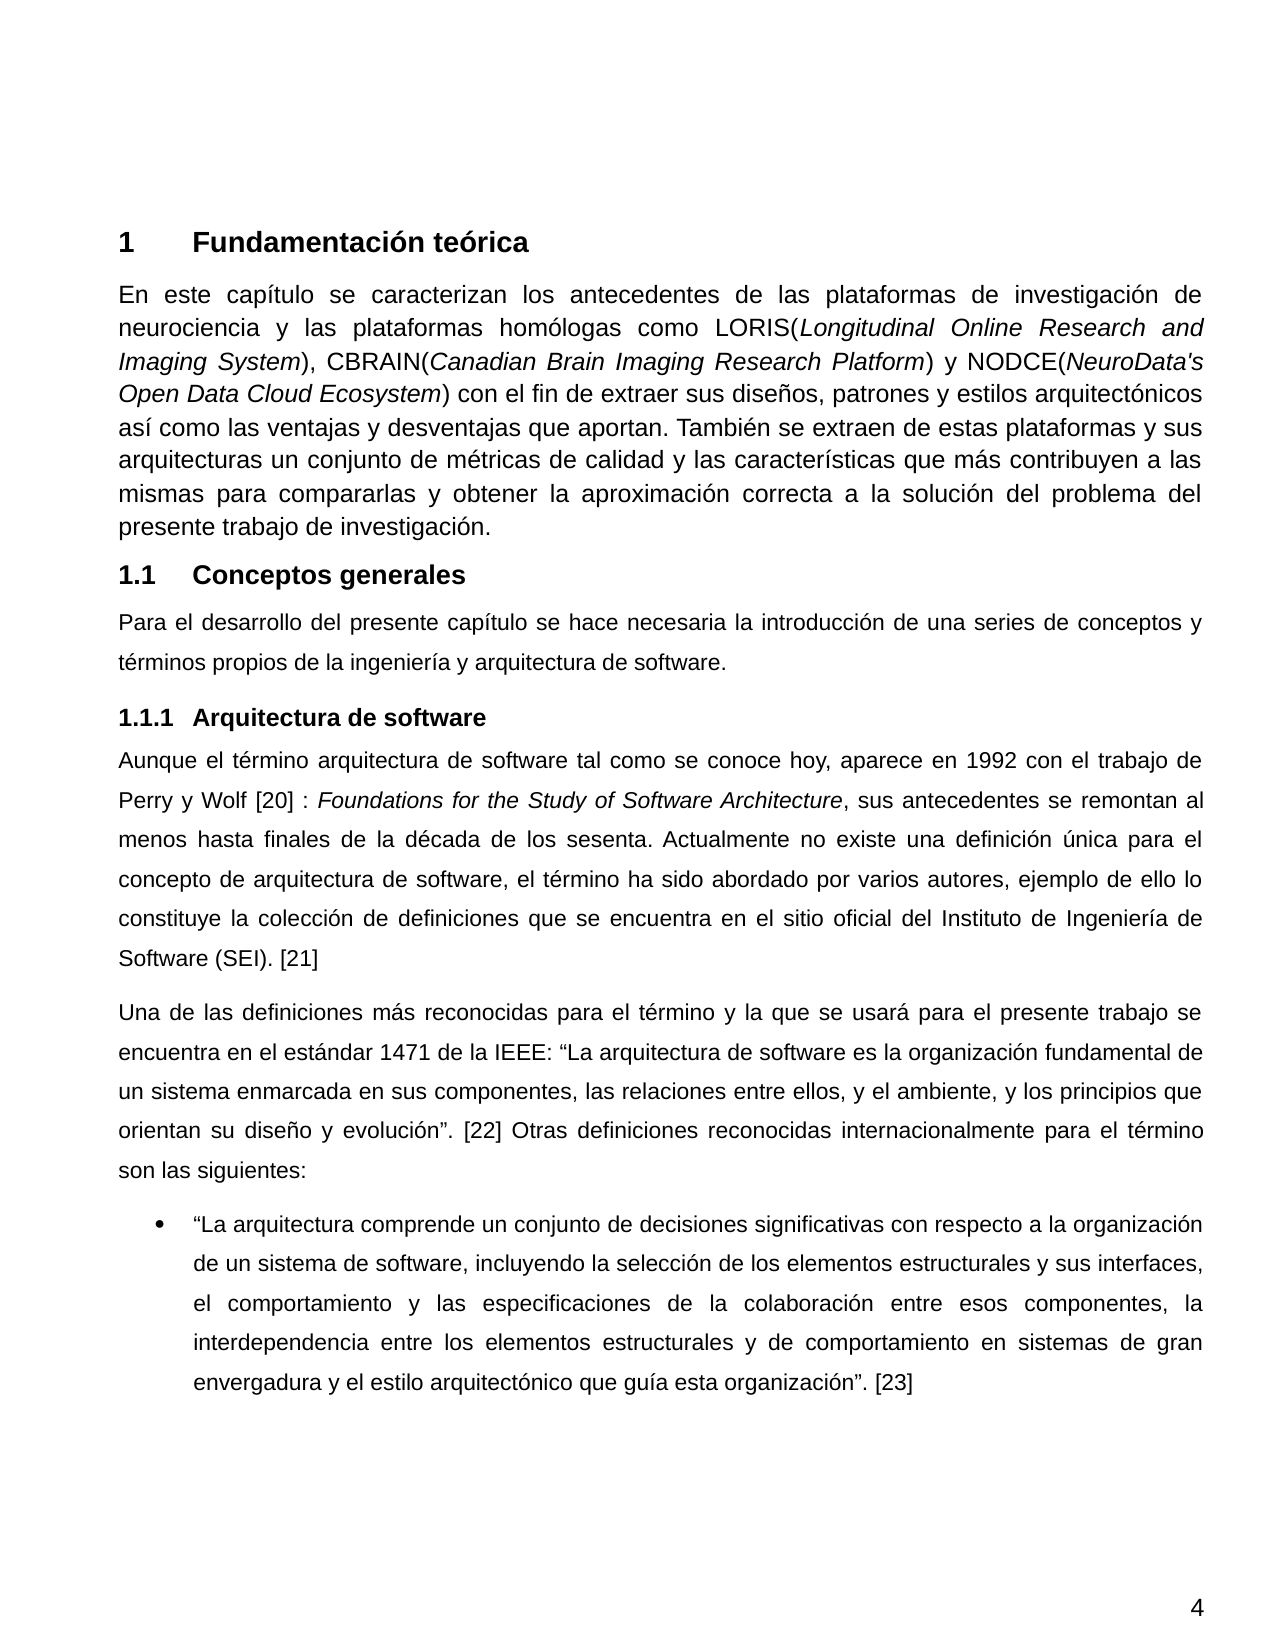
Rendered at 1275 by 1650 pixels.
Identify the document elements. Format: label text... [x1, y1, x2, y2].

text Para el desarrollo del presente capítulo se hace necesaria la introducción de una series de conceptos y términos propios de la ingeniería y arquitectura de software. [118, 609, 1204, 675]
text Una de las definiciones más reconocidas para el término y la que se usará para el presente trabajo se encuentra en el estándar 1471 de la IEEE: “La arquitectura de software es la organización fundamental de un sistema enmarcada en sus componentes, las relaciones entre ellos, y el ambiente, y los principios que orientan su diseño y evolución”. [22] Otras definiciones reconocidas internacionalmente para el término son las siguientes: [118, 999, 1204, 1183]
list “La arquitectura comprende un conjunto de decisiones significativas con respecto a la organización de un sistema de software, incluyendo la selección de los elementos estructurales y sus interfaces, el comportamiento y las especificaciones de la colaboración entre esos componentes, la interdependencia entre los elementos estructurales y de comportamiento en sistemas de gran envergadura y el estilo arquitectónico que guía esta organización”. [23] [156, 1211, 1204, 1395]
text Aunque el término arquitectura de software tal como se conoce hoy, aparece en 1992 con el trabajo de Perry y Wolf [20] : Foundations for the Study of Software Architecture, sus antecedentes se remontan al menos hasta finales de la década de los sesenta. Actualmente no existe una definición única para el concepto de arquitectura de software, el término ha sido abordado por varios autores, ejemplo de ello lo constituye la colección de definiciones que se encuentra en el sitio oficial del Instituto de Ingeniería de Software (SEI). [21] [118, 747, 1204, 971]
subtitle Arquitectura de software [118, 703, 1204, 732]
subtitle Conceptos generales [118, 559, 1204, 590]
subtitle Fundamentación teórica [118, 225, 1204, 258]
text En este capítulo se caracterizan los antecedentes de las plataformas de investigación de neurociencia y las plataformas homólogas como LORIS(Longitudinal Online Research and Imaging System), CBRAIN(Canadian Brain Imaging Research Platform) y NODCE(NeuroData's Open Data Cloud Ecosystem) con el fin de extraer sus diseños, patrones y estilos arquitectónicos así como las ventajas y desventajas que aportan. También se extraen de estas plataformas y sus arquitecturas un conjunto de métricas de calidad y las características que más contribuyen a las mismas para compararlas y obtener la aproximación correcta a la solución del problema del presente trabajo de investigación. [118, 280, 1204, 540]
